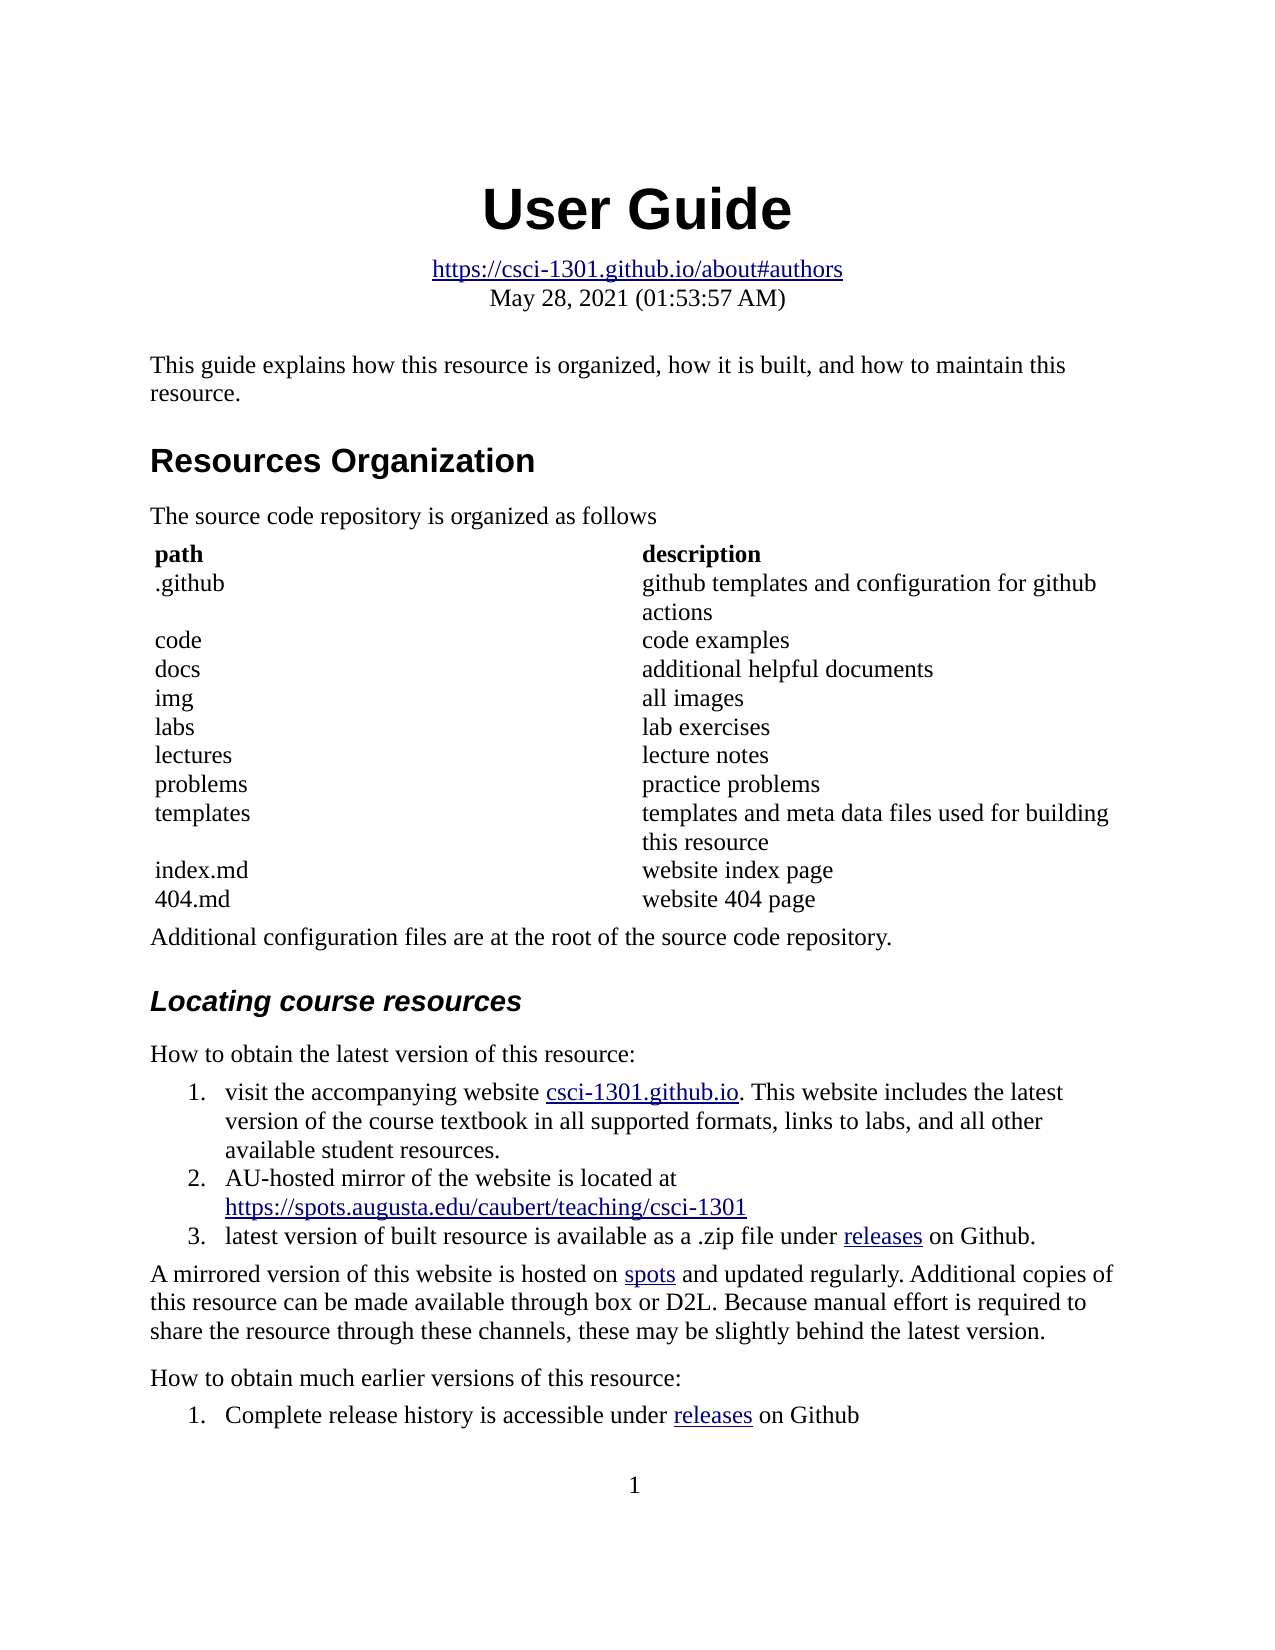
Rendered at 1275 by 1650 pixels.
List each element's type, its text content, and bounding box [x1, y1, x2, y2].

subtitle Resources Organization [150, 441, 1125, 480]
text A mirrored version of this website is hosted on spots and updated regularly. Additional copies of this resource can be made available through box or D2L. Because manual effort is required to share the resource through these channels, these may be slightly behind the latest version. [150, 1259, 1125, 1345]
table_header path [150, 539, 637, 568]
table_cell code [150, 625, 637, 654]
table_cell 404.md [150, 884, 637, 913]
text The source code repository is organized as follows [150, 501, 1125, 530]
text This guide explains how this resource is organized, how it is built, and how to maintain this resource. [150, 350, 1125, 407]
table_cell website 404 page [638, 884, 1125, 913]
table_cell github templates and configuration for github actions [638, 568, 1125, 625]
table_cell templates and meta data files used for building this resource [638, 798, 1125, 855]
text May 28, 2021 (01:53:57 AM) [150, 283, 1125, 312]
table_cell problems [150, 769, 637, 798]
table_cell index.md [150, 855, 637, 884]
text https://csci-1301.github.io/about#authors [150, 254, 1125, 283]
table_cell img [150, 683, 637, 712]
subtitle Locating course resources [150, 984, 1125, 1018]
table_cell additional helpful documents [638, 654, 1125, 683]
table_cell templates [150, 798, 637, 855]
text Additional configuration files are at the root of the source code repository. [150, 922, 1125, 951]
table_cell labs [150, 712, 637, 740]
list visit the accompanying website csci-1301.github.io. This website includes the latest version of the course textbook in all supported formats, links to labs, and all other available student resources. [187, 1077, 1125, 1163]
table_cell lab exercises [638, 712, 1125, 740]
title User Guide [150, 175, 1125, 242]
table_header description [638, 539, 1125, 568]
list latest version of built resource is available as a .zip file under releases on Github. [187, 1221, 1125, 1250]
table_cell all images [638, 683, 1125, 712]
text How to obtain much earlier versions of this resource: [150, 1363, 1125, 1392]
table_cell code examples [638, 625, 1125, 654]
list Complete release history is accessible under releases on Github [187, 1401, 1125, 1429]
text How to obtain the latest version of this resource: [150, 1039, 1125, 1068]
table_cell practice problems [638, 769, 1125, 798]
table_cell website index page [638, 855, 1125, 884]
table_cell lecture notes [638, 740, 1125, 769]
table_cell lectures [150, 740, 637, 769]
table_cell docs [150, 654, 637, 683]
list AU-hosted mirror of the website is located at https://spots.augusta.edu/caubert/teaching/csci-1301 [187, 1163, 1125, 1221]
table_cell .github [150, 568, 637, 625]
